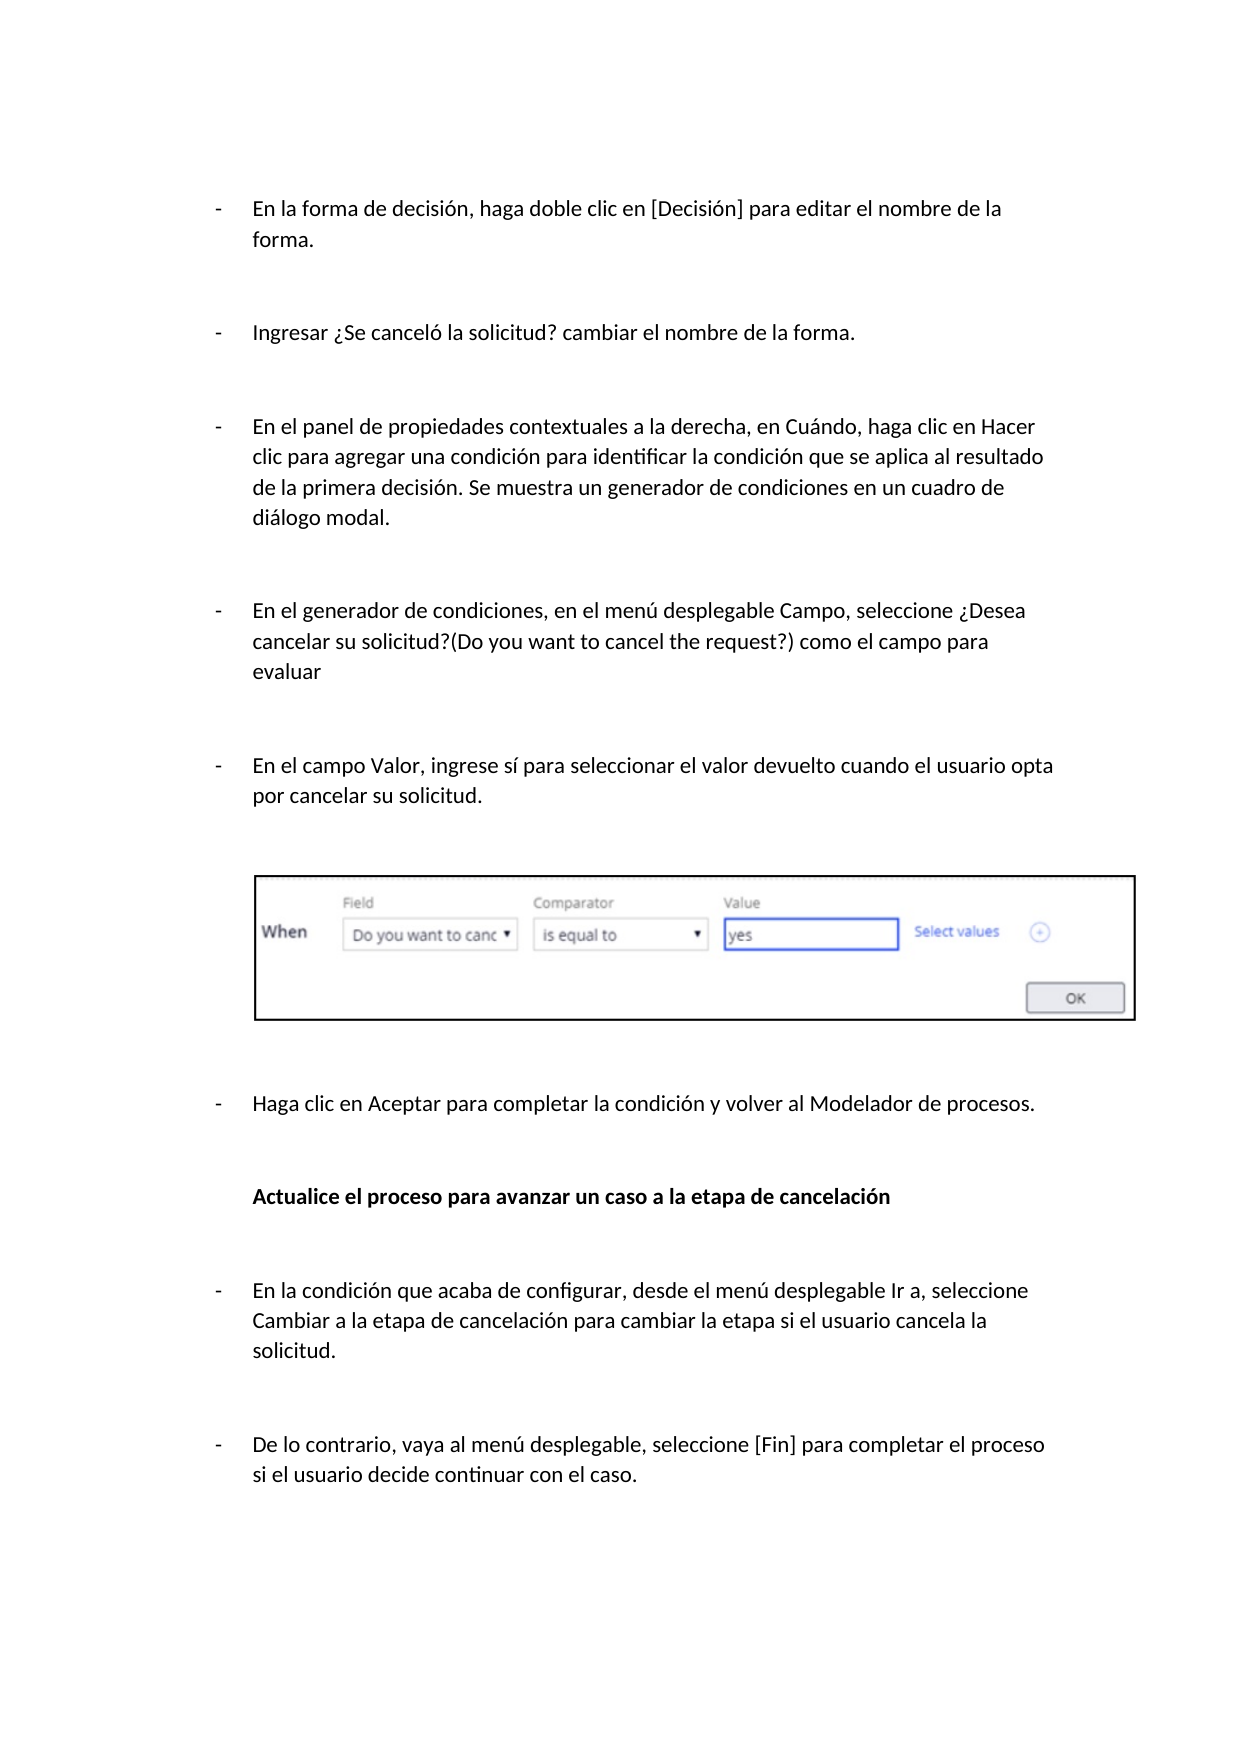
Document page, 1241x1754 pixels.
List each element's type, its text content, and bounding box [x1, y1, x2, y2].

list En el campo Valor, ingrese sí para seleccionar el valor devuelto cuando el usuario opta por cancelar su solicitud. [215, 751, 1063, 809]
list Actualice el proceso para avanzar un caso a la etapa de cancelación [252, 1182, 1063, 1211]
list En el panel de propiedades contextuales a la derecha, en Cuándo, haga clic en Hacer clic para agregar una condición para identificar la condición que se aplica al resultado de la primera decisión. Se muestra un generador de condiciones en un cuadro de diálogo modal. [215, 412, 1063, 531]
list De lo contrario, vaya al menú desplegable, seleccione [Fin] para completar el proceso si el usuario decide continuar con el caso. [215, 1430, 1063, 1489]
picture [252, 874, 1138, 1023]
list En la forma de decisión, haga doble clic en [Decisión] para editar el nombre de la forma. [215, 194, 1063, 253]
list Haga clic en Aceptar para completar la condición y volver al Modelador de procesos. [215, 1089, 1063, 1117]
list En el generador de condiciones, en el menú desplegable Campo, seleccione ¿Desea cancelar su solicitud?(Do you want to cancel the request?) como el campo para evaluar [215, 597, 1063, 685]
list En la condición que acaba de configurar, desde el menú desplegable Ir a, seleccione Cambiar a la etapa de cancelación para cambiar la etapa si el usuario cancela la solicitud. [215, 1276, 1063, 1365]
list Ingresar ¿Se canceló la solicitud? cambiar el nombre de la forma. [215, 318, 1063, 346]
